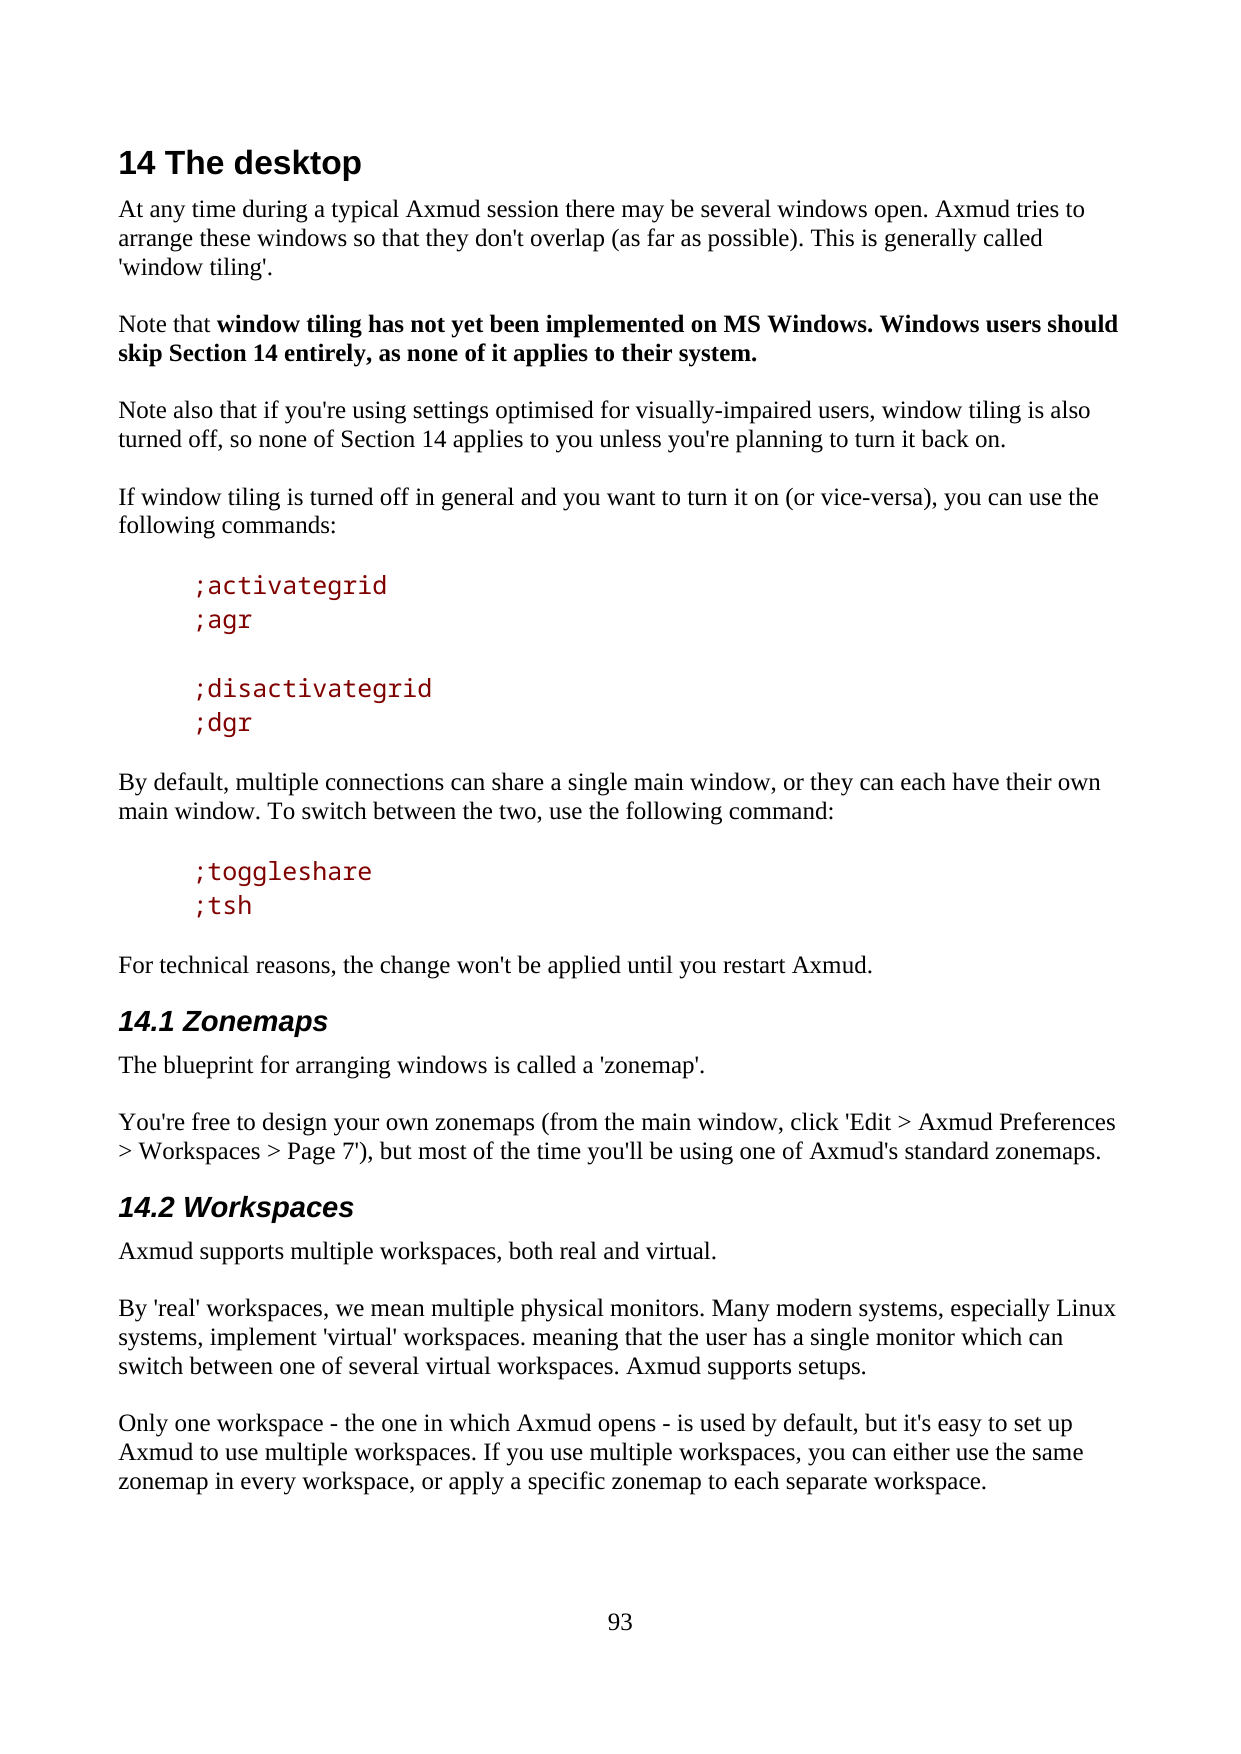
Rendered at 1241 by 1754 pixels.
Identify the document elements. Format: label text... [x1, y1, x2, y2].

text ;activategrid [118, 568, 1122, 602]
text ;toggleshare [118, 853, 1122, 887]
text The blueprint for arranging windows is called a 'zonemap'. [118, 1050, 1122, 1079]
text ;tsh [118, 887, 1122, 921]
subtitle 14.1 Zonemaps [118, 1004, 1122, 1037]
text Axmud supports multiple workspaces, both real and virtual. [118, 1236, 1122, 1265]
text By default, multiple connections can share a single main window, or they can each have their own main window. To switch between the two, use the following command: [118, 767, 1122, 824]
text ;agr [118, 602, 1122, 636]
text ;disactivategrid [118, 670, 1122, 704]
text At any time during a typical Axmud session there may be several windows open. Axmud tries to arrange these windows so that they don't overlap (as far as possible). This is generally called 'window tiling'. [118, 194, 1122, 281]
text If window tiling is turned off in general and you want to turn it on (or vice-versa), you can use the following commands: [118, 482, 1122, 539]
subtitle 14 The desktop [118, 143, 1122, 182]
text Note that window tiling has not yet been implemented on MS Windows. Windows users should skip Section 14 entirely, as none of it applies to their system. [118, 309, 1122, 367]
text Only one workspace - the one in which Axmud opens - is used by default, but it's easy to set up Axmud to use multiple workspaces. If you use multiple workspaces, you can either use the same zonemap in every workspace, or apply a specific zonemap to each separate workspace. [118, 1408, 1122, 1495]
text For technical reasons, the change won't be applied until you restart Axmud. [118, 950, 1122, 979]
text ;dgr [118, 704, 1122, 738]
text Note also that if you're using settings optimised for visually-impaired users, window tiling is also turned off, so none of Section 14 applies to you unless you're planning to turn it back on. [118, 396, 1122, 453]
subtitle 14.2 Workspaces [118, 1190, 1122, 1223]
text You're free to design your own zonemaps (from the main window, click 'Edit > Axmud Preferences > Workspaces > Page 7'), but most of the time you'll be using one of Axmud's standard zonemaps. [118, 1107, 1122, 1165]
text By 'real' workspaces, we mean multiple physical monitors. Many modern systems, especially Linux systems, implement 'virtual' workspaces. meaning that the user has a single monitor which can switch between one of several virtual workspaces. Axmud supports setups. [118, 1293, 1122, 1380]
